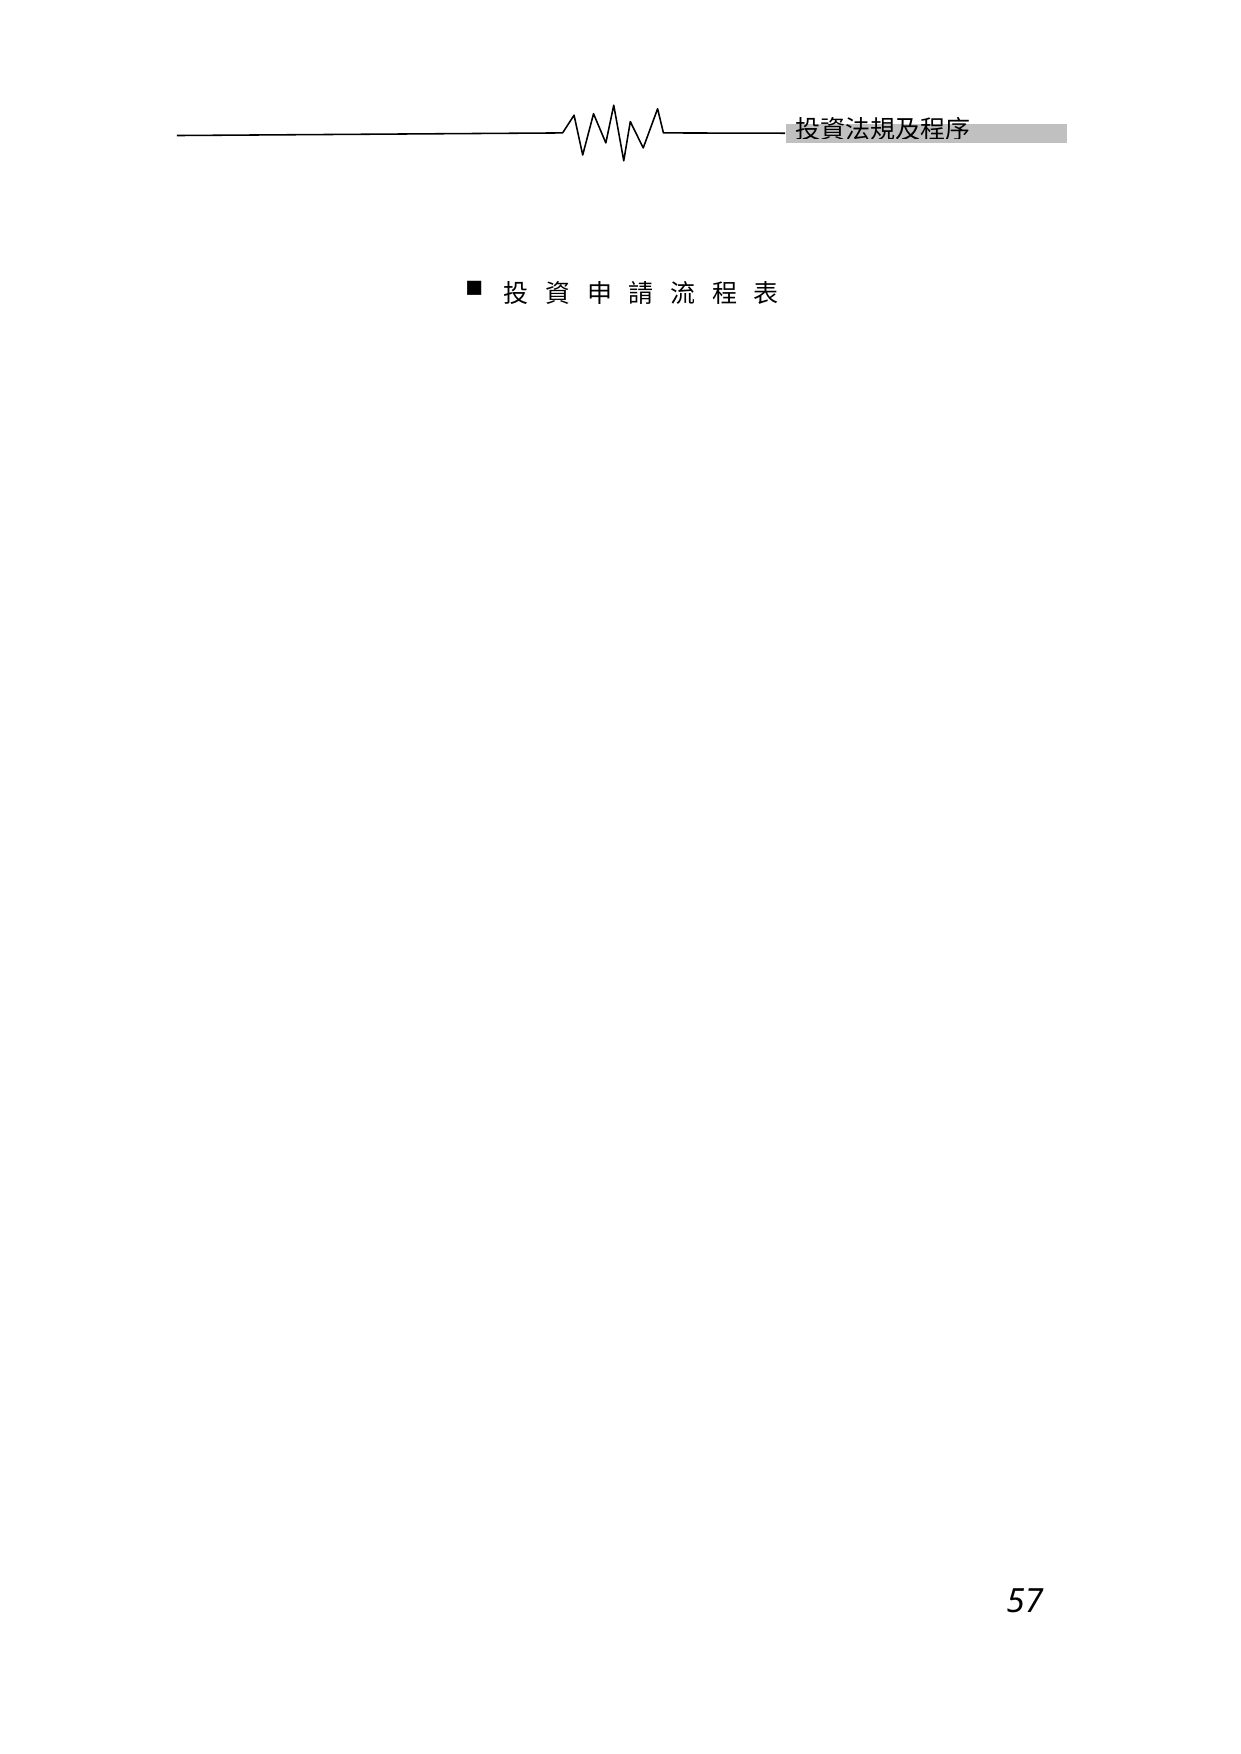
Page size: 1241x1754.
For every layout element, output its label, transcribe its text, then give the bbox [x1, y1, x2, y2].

text 投資申請流程表 [183, 250, 1058, 313]
